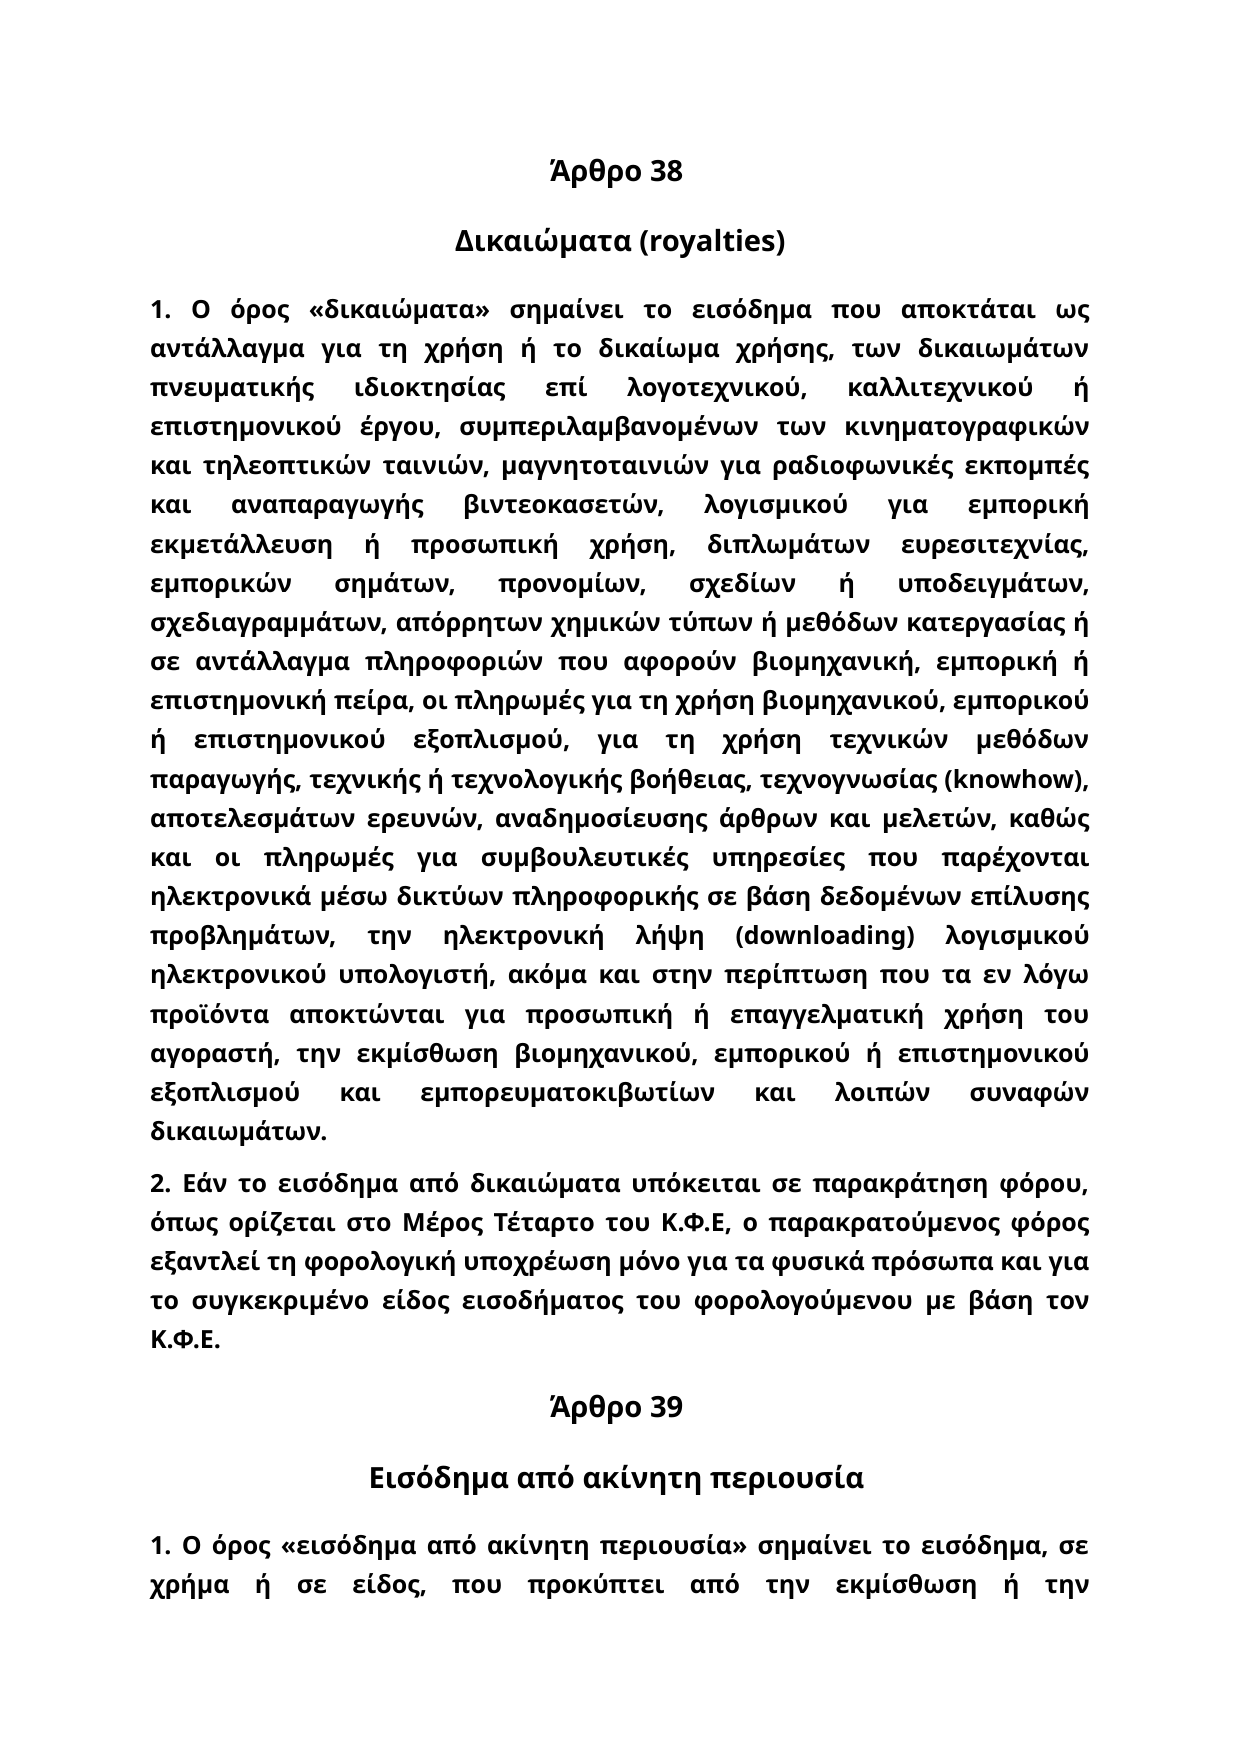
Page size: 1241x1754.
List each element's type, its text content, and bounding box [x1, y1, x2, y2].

subtitle Άρθρο 38 [150, 150, 1090, 190]
subtitle Άρθρο 39 [150, 1386, 1090, 1426]
text 1. Ο όρος «δικαιώματα» σημαίνει το εισόδημα που αποκτάται ως αντάλλαγμα για τη χρήση ή το δικαίωμα χρήσης, των δικαιωμάτων πνευματικής ιδιοκτησίας επί λογοτεχνικού, καλλιτεχνικού ή επιστημονικού έργου, συμπεριλαμβανομένων των κινηματογραφικών και τηλεοπτικών ταινιών, μαγνητοταινιών για ραδιοφωνικές εκπομπές και αναπαραγωγής βιντεοκασετών, λογισμικού για εμπορική εκμετάλλευση ή προσωπική χρήση, διπλωμάτων ευρεσιτεχνίας, εμπορικών σημάτων, προνομίων, σχεδίων ή υποδειγμάτων, σχεδιαγραμμάτων, απόρρητων χημικών τύπων ή μεθόδων κατεργασίας ή σε αντάλλαγμα πληροφοριών που αφορούν βιομηχανική, εμπορική ή επιστημονική πείρα, οι πληρωμές για τη χρήση βιομηχανικού, εμπορικού ή επιστημονικού εξοπλισμού, για τη χρήση τεχνικών μεθόδων παραγωγής, τεχνικής ή τεχνολογικής βοήθειας, τεχνογνωσίας (knowhow), αποτελεσμάτων ερευνών, αναδημοσίευσης άρθρων και μελετών, καθώς και οι πληρωμές για συμβουλευτικές υπηρεσίες που παρέχονται ηλεκτρονικά μέσω δικτύων πληροφορικής σε βάση δεδομένων επίλυσης προβλημάτων, την ηλεκτρονική λήψη (downloading) λογισμικού ηλεκτρονικού υπολογιστή, ακόμα και στην περίπτωση που τα εν λόγω προϊόντα αποκτώνται για προσωπική ή επαγγελματική χρήση του αγοραστή, την εκμίσθωση βιομηχανικού, εμπορικού ή επιστημονικού εξοπλισμού και εμπορευματοκιβωτίων και λοιπών συναφών δικαιωμάτων. [150, 291, 1090, 1148]
text 1. Ο όρος «εισόδημα από ακίνητη περιουσία» σημαίνει το εισόδημα, σε χρήμα ή σε είδος, που προκύπτει από την εκμίσθωση ή την [150, 1527, 1090, 1601]
text 2. Εάν το εισόδημα από δικαιώματα υπόκειται σε παρακράτηση φόρου, όπως ορίζεται στο Μέρος Τέταρτο του Κ.Φ.Ε, ο παρακρατούμενος φόρος εξαντλεί τη φορολογική υποχρέωση μόνο για τα φυσικά πρόσωπα και για το συγκεκριμένο είδος εισοδήματος του φορολογούμενου με βάση τον Κ.Φ.Ε. [150, 1165, 1090, 1356]
subtitle Δικαιώματα (royalties) [150, 221, 1090, 260]
subtitle Εισόδημα από ακίνητη περιουσία [150, 1457, 1090, 1497]
